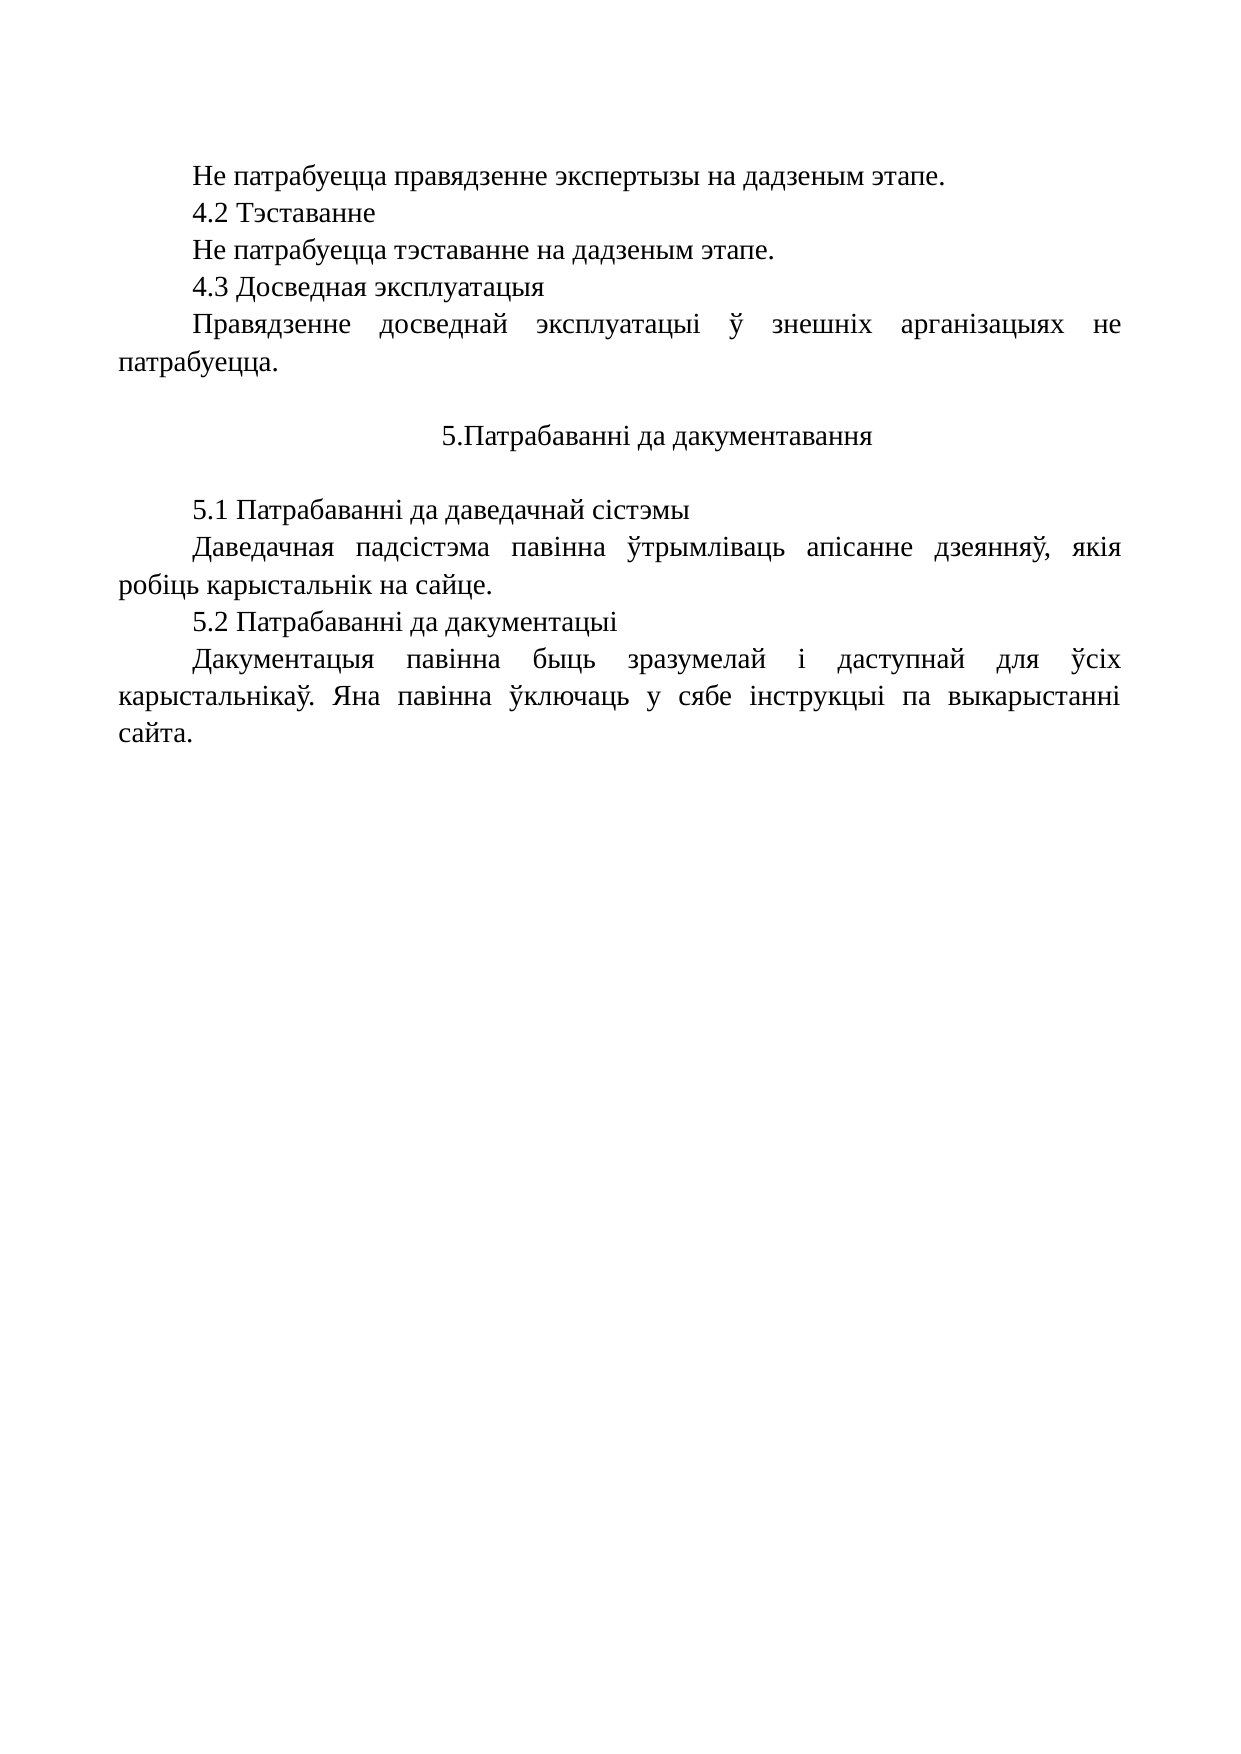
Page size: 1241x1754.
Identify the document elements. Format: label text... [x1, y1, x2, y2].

text 4.3 Досведная эксплуатацыя [118, 267, 1122, 304]
text 5.2 Патрабаванні да дакументацыі [118, 602, 1122, 639]
text 4.2 Тэставанне [118, 192, 1122, 230]
text 5.Патрабаванні да дакументавання [118, 416, 1122, 453]
text Дакументацыя павінна быць зразумелай і даступнай для ўсіх карыстальнікаў. Яна павінна ўключаць у сябе інструкцыі па выкарыстанні сайта. [118, 639, 1122, 750]
text Не патрабуецца тэставанне на дадзеным этапе. [118, 230, 1122, 267]
text Даведачная падсістэма павінна ўтрымліваць апісанне дзеянняў, якія робіць карыстальнік на сайце. [118, 527, 1122, 602]
text 5.1 Патрабаванні да даведачнай сістэмы [118, 490, 1122, 527]
text Правядзенне досведнай эксплуатацыі ў знешніх арганізацыях не патрабуецца. [118, 304, 1122, 378]
text Не патрабуецца правядзенне экспертызы на дадзеным этапе. [118, 155, 1122, 192]
